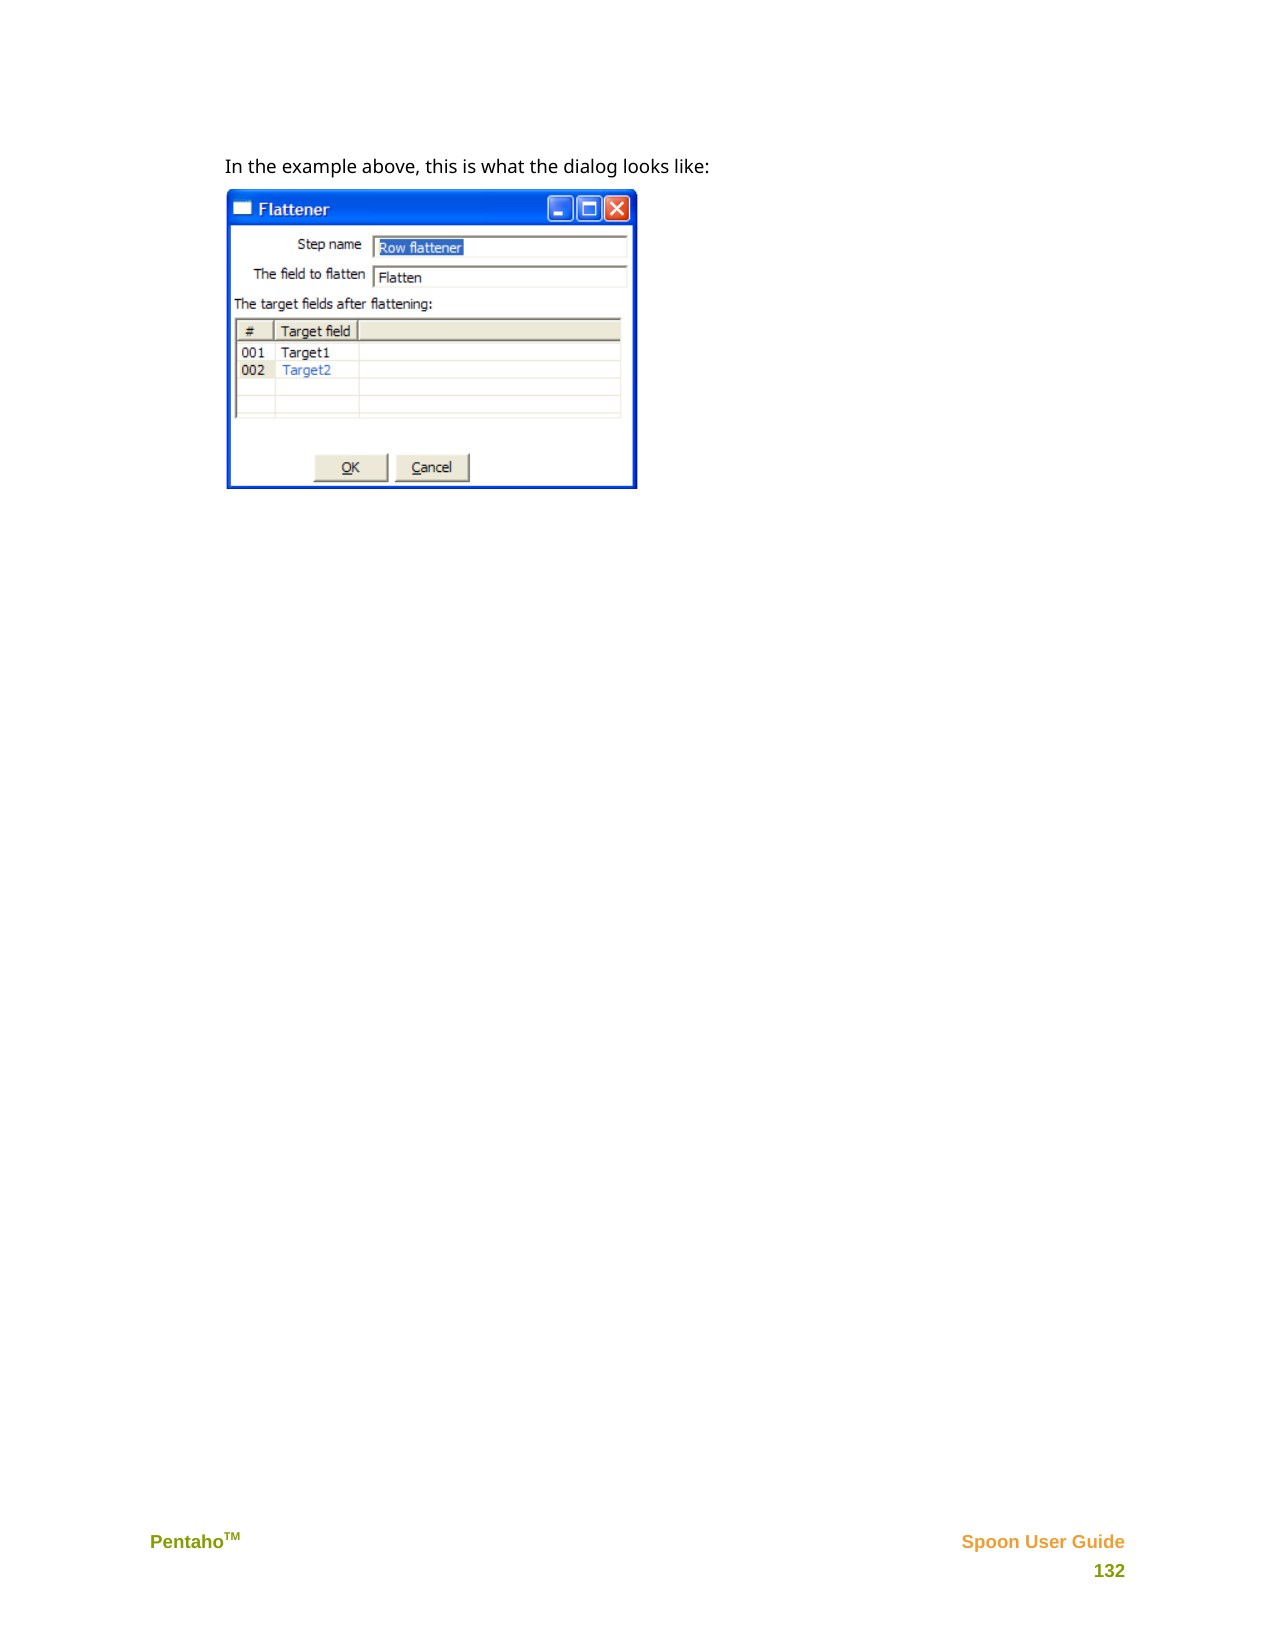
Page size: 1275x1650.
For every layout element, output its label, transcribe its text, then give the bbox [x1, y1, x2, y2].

text In the example above, this is what the dialog looks like: [225, 150, 1125, 179]
